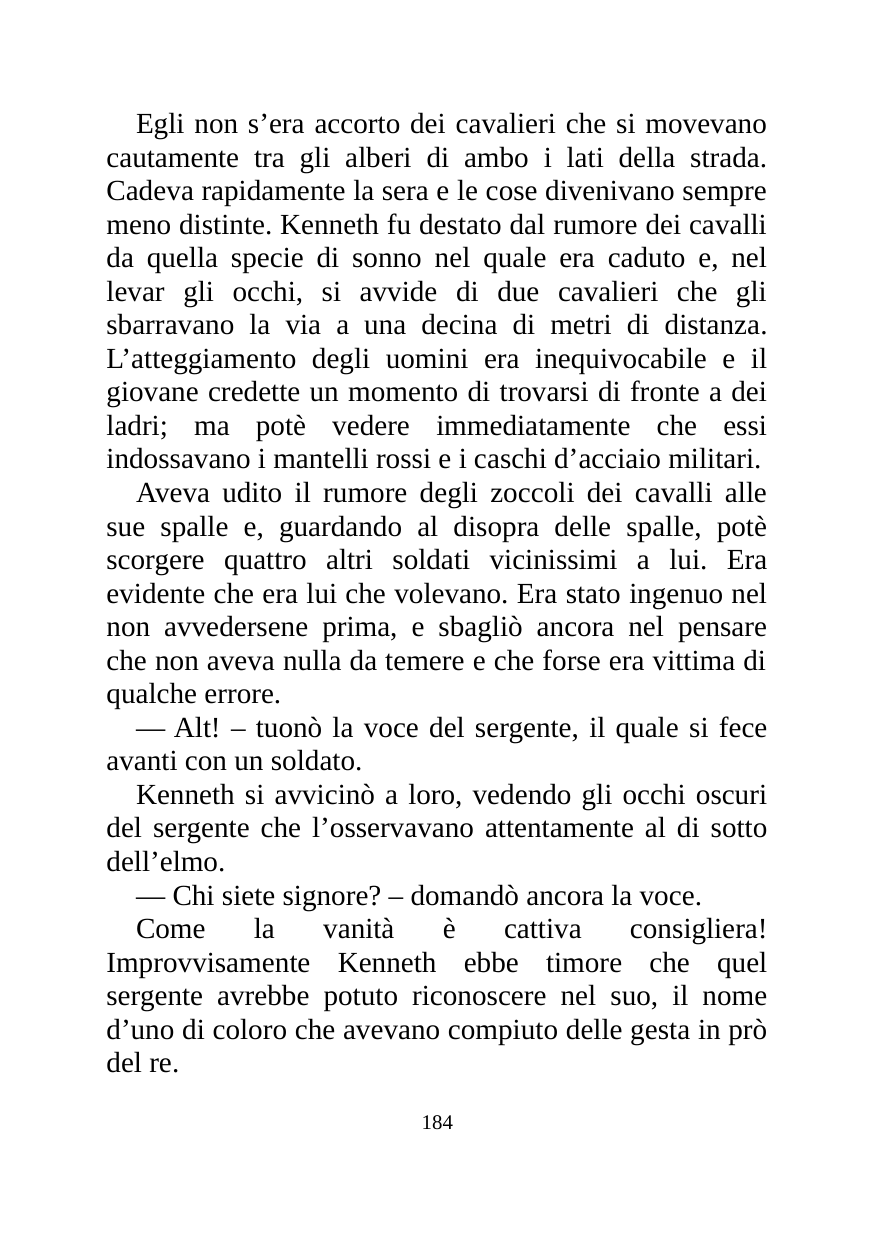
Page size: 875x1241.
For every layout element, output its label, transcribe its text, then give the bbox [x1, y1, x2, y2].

text Kenneth si avvicinò a loro, vedendo gli occhi oscuri del sergente che l’osservavano attentamente al di sotto dell’elmo. [106, 777, 768, 878]
text Come la vanità è cattiva consigliera! Improvvisamente Kenneth ebbe timore che quel sergente avrebbe potuto riconoscere nel suo, il nome d’uno di coloro che avevano compiuto delle gesta in prò del re. [106, 911, 768, 1079]
text — Chi siete signore? – domandò ancora la voce. [106, 878, 768, 911]
text — Alt! – tuonò la voce del sergente, il quale si fece avanti con un soldato. [106, 710, 768, 777]
text Egli non s’era accorto dei cavalieri che si movevano cautamente tra gli alberi di ambo i lati della strada. Cadeva rapidamente la sera e le cose divenivano sempre meno distinte. Kenneth fu destato dal rumore dei cavalli da quella specie di sonno nel quale era caduto e, nel levar gli occhi, si avvide di due cavalieri che gli sbarravano la via a una decina di metri di distanza. L’atteggiamento degli uomini era inequivocabile e il giovane credette un momento di trovarsi di fronte a dei ladri; ma potè vedere immediatamente che essi indossavano i mantelli rossi e i caschi d’acciaio militari. [106, 106, 768, 475]
text Aveva udito il rumore degli zoccoli dei cavalli alle sue spalle e, guardando al disopra delle spalle, potè scorgere quattro altri soldati vicinissimi a lui. Era evidente che era lui che volevano. Era stato ingenuo nel non avvedersene prima, e sbagliò ancora nel pensare che non aveva nulla da temere e che forse era vittima di qualche errore. [106, 475, 768, 710]
